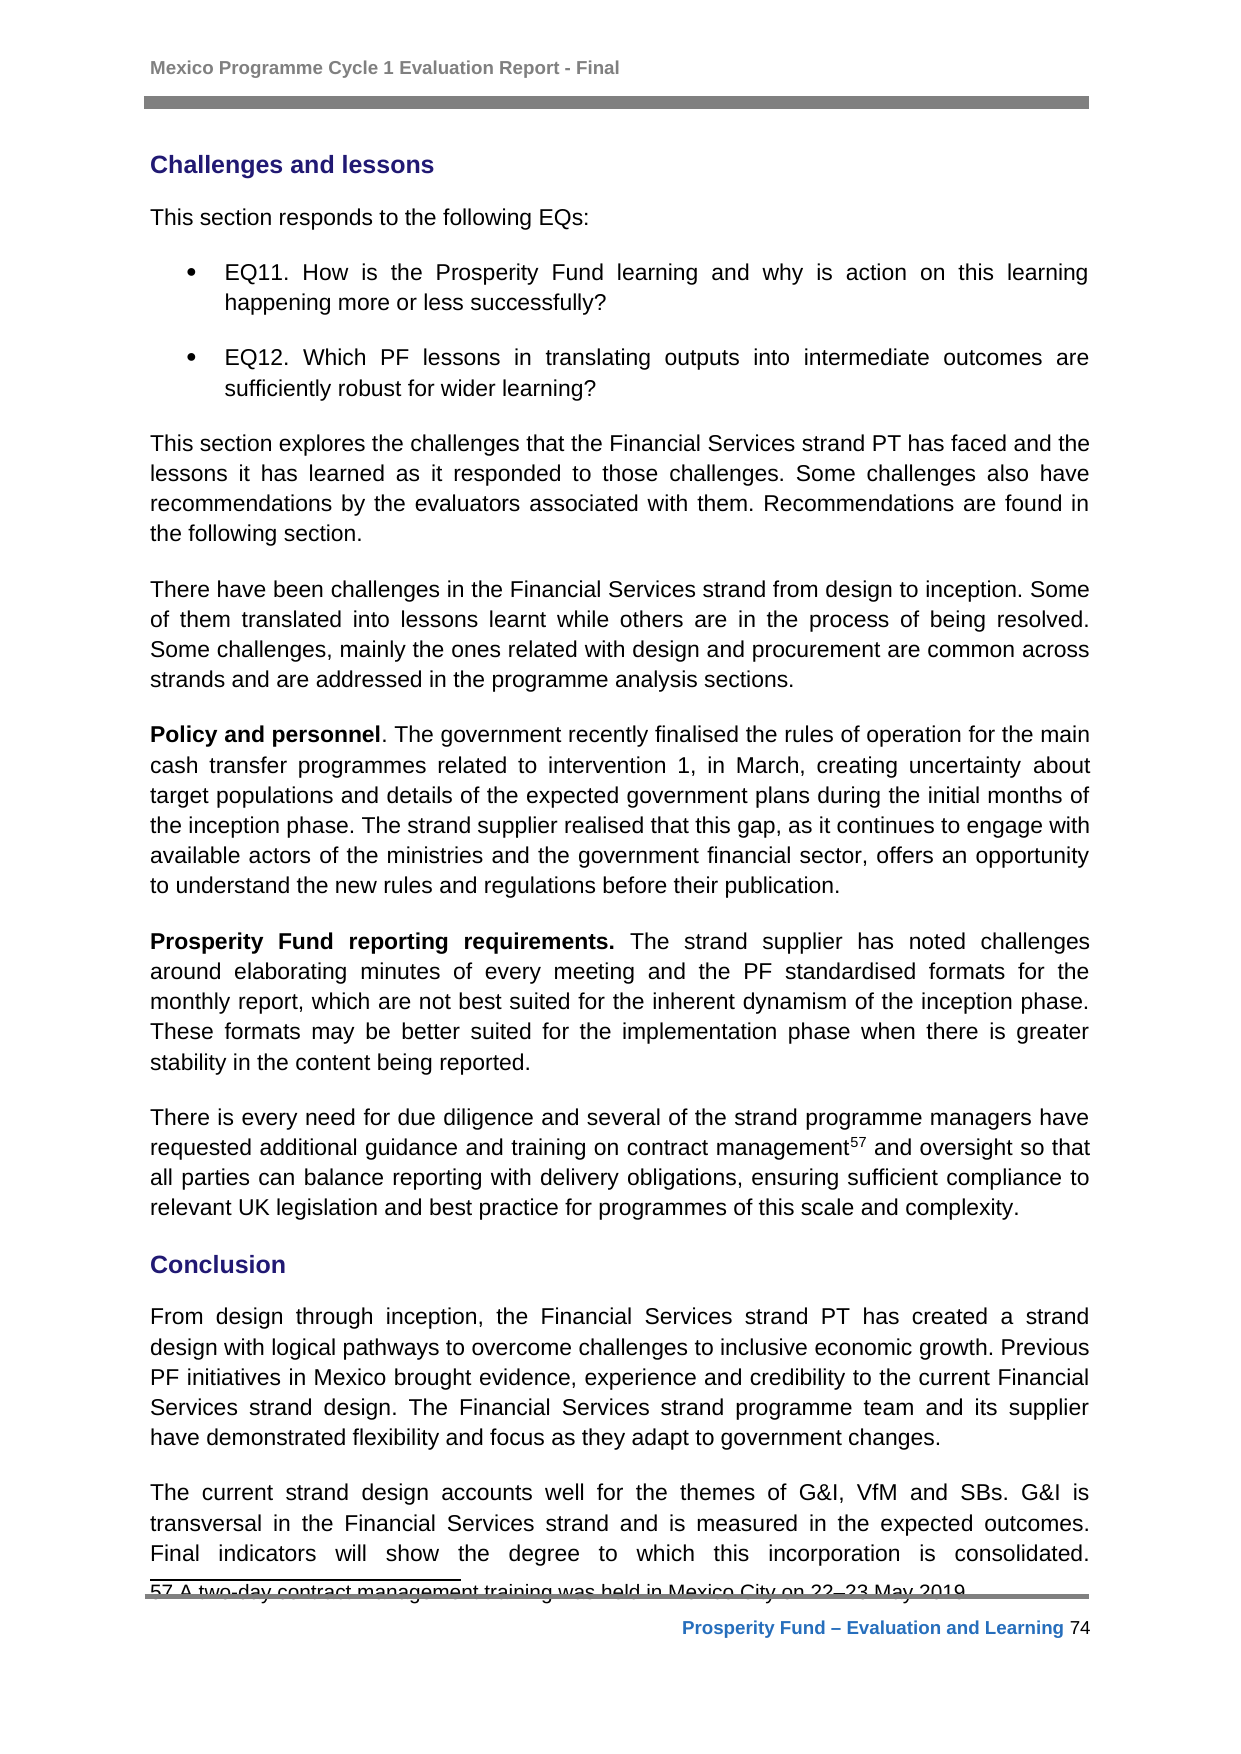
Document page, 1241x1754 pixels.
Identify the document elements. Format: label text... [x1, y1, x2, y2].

text This section explores the challenges that the Financial Services strand PT has faced and the lessons it has learned as it responded to those challenges. Some challenges also have recommendations by the evaluators associated with them. Recommendations are found in the following section. [150, 430, 1090, 547]
list EQ12. Which PF lessons in translating outputs into intermediate outcomes are sufficiently robust for wider learning? [187, 344, 1090, 401]
text Policy and personnel. The government recently finalised the rules of operation for the main cash transfer programmes related to intervention 1, in March, creating uncertainty about target populations and details of the expected government plans during the initial months of the inception phase. The strand supplier realised that this gap, as it continues to engage with available actors of the ministries and the government financial sector, offers an opportunity to understand the new rules and regulations before their publication. [150, 721, 1090, 899]
text There is every need for due diligence and several of the strand programme managers have requested additional guidance and training on contract management and oversight so that all parties can balance reporting with delivery obligations, ensuring sufficient compliance to relevant UK legislation and best practice for programmes of this scale and complexity. [150, 1104, 1090, 1221]
list EQ11. How is the Prosperity Fund learning and why is action on this learning happening more or less successfully? [187, 259, 1090, 316]
text This section responds to the following EQs: [150, 204, 1090, 230]
text The current strand design accounts well for the themes of G&I, VfM and SBs. G&I is transversal in the Financial Services strand and is measured in the expected outcomes. Final indicators will show the degree to which this incorporation is consolidated. [150, 1479, 1090, 1566]
text Prosperity Fund reporting requirements. The strand supplier has noted challenges around elaborating minutes of every meeting and the PF standardised formats for the monthly report, which are not best suited for the inherent dynamism of the inception phase. These formats may be better suited for the implementation phase when there is greater stability in the content being reported. [150, 928, 1090, 1075]
text There have been challenges in the Financial Services strand from design to inception. Some of them translated into lessons learnt while others are in the process of being resolved. Some challenges, mainly the ones related with design and procurement are common across strands and are addressed in the programme analysis sections. [150, 576, 1090, 693]
subtitle Conclusion [150, 1249, 1090, 1278]
text From design through inception, the Financial Services strand PT has created a strand design with logical pathways to overcome challenges to inclusive economic growth. Previous PF initiatives in Mexico brought evidence, experience and credibility to the current Financial Services strand design. The Financial Services strand programme team and its supplier have demonstrated flexibility and focus as they adapt to government changes. [150, 1303, 1090, 1451]
subtitle Challenges and lessons [150, 150, 1090, 179]
text A two-day contract management training was held in Mexico City on 22–23 May 2019. [150, 1580, 1090, 1604]
